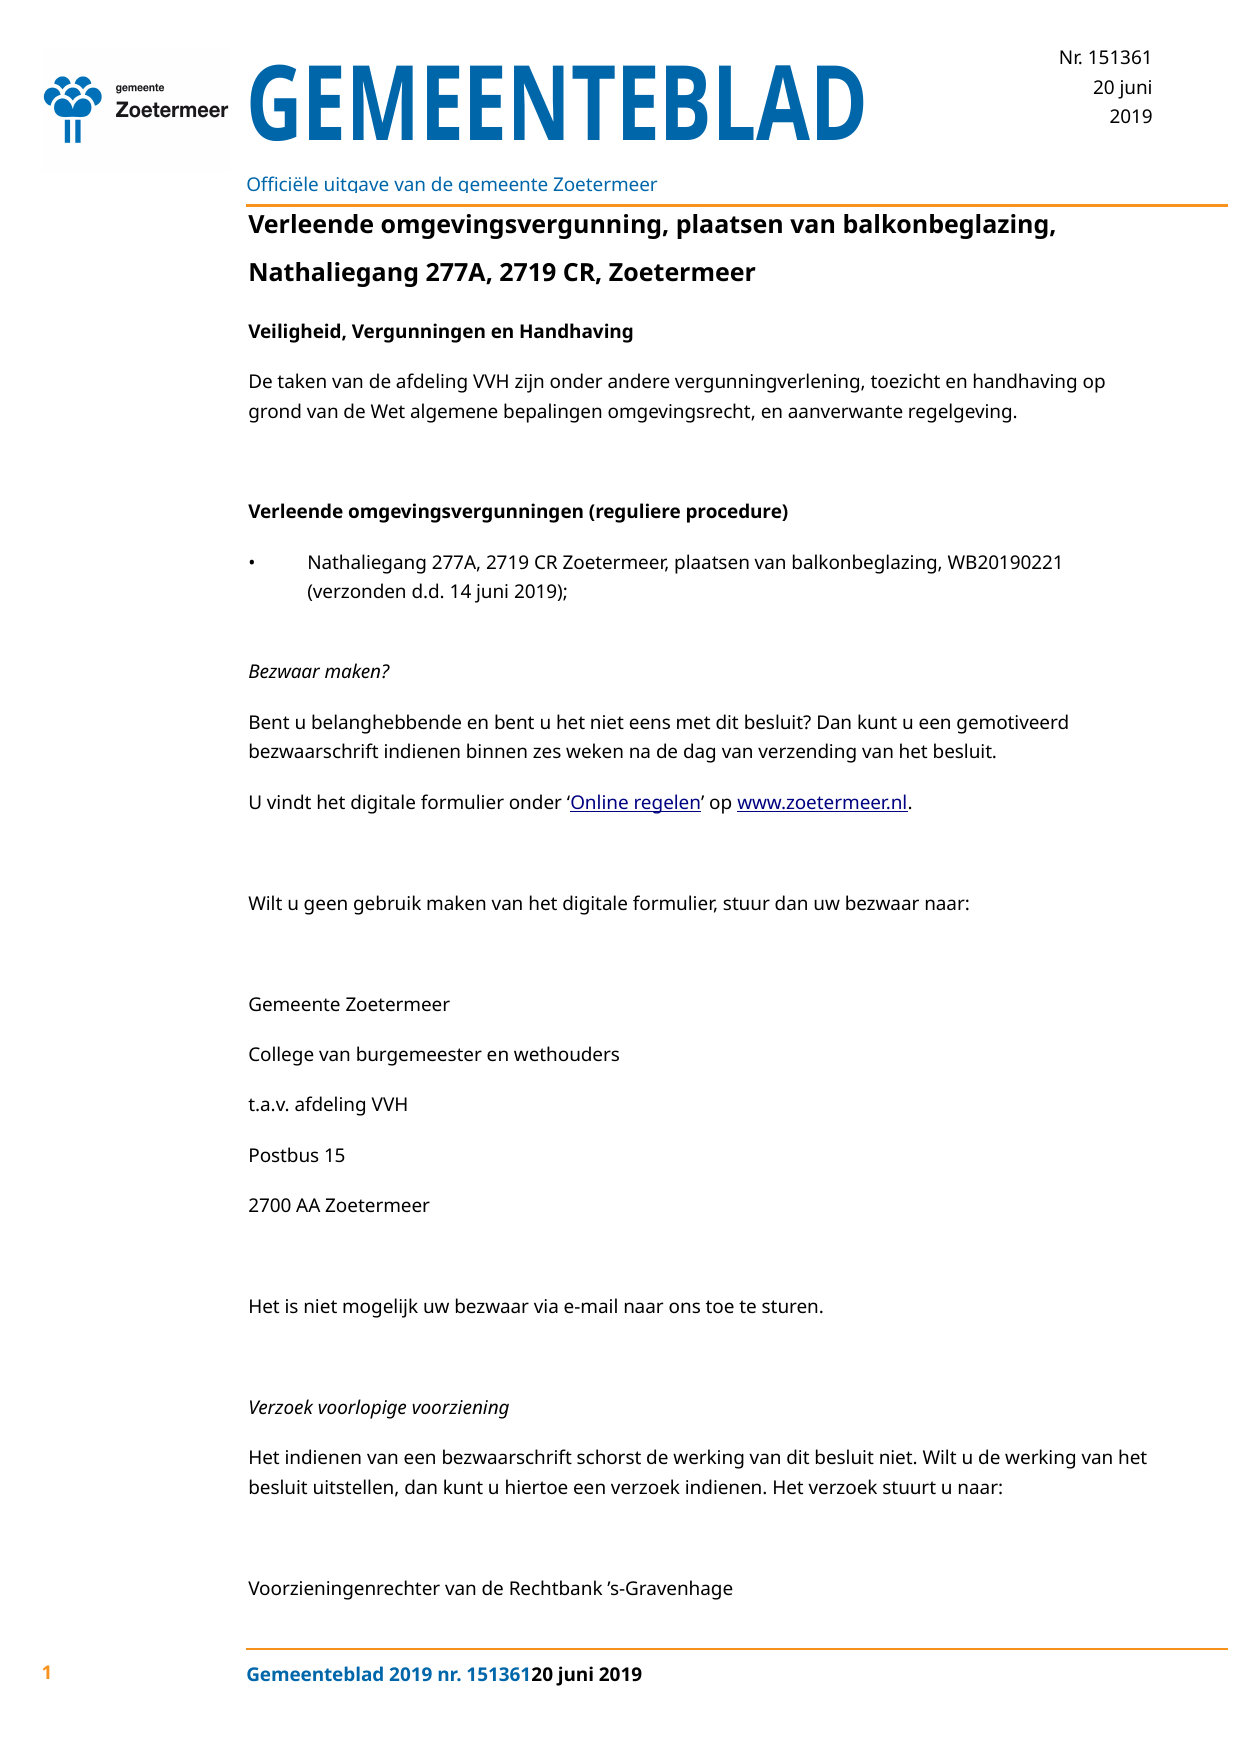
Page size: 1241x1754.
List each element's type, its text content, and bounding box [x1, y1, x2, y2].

text Verleende omgevingsvergunningen (reguliere procedure) [248, 499, 1152, 524]
text Wilt u geen gebruik maken van het digitale formulier, stuur dan uw bezwaar naar: [248, 890, 1152, 916]
text College van burgemeester en wethouders [248, 1041, 1152, 1067]
text Voorzieningenrechter van de Rechtbank ’s-Gravenhage [248, 1575, 1152, 1601]
picture [41, 47, 231, 172]
text Verleende omgevingsvergunning, plaatsen van balkonbeglazing, Nathaliegang 277A, 2719 CR, Zoetermeer [248, 207, 1152, 288]
text Bent u belanghebbende en bent u het niet eens met dit besluit? Dan kunt u een gemotiveerd bezwaarschrift indienen binnen zes weken na de dag van verzending van het besluit. [248, 709, 1152, 764]
list Nathaliegang 277A, 2719 CR Zoetermeer, plaatsen van balkonbeglazing, WB20190221 (verzonden d.d. 14 juni 2019); [248, 549, 1152, 604]
text U vindt het digitale formulier onder ‘Online regelen’ op www.zoetermeer.nl. [248, 789, 1152, 815]
text Het indienen van een bezwaarschrift schorst de werking van dit besluit niet. Wilt u de werking van het besluit uitstellen, dan kunt u hiertoe een verzoek indienen. Het verzoek stuurt u naar: [248, 1444, 1152, 1500]
text Het is niet mogelijk uw bezwaar via e-mail naar ons toe te sturen. [248, 1293, 1152, 1319]
text De taken van de afdeling VVH zijn onder andere vergunningverlening, toezicht en handhaving op grond van de Wet algemene bepalingen omgevingsrecht, en aanverwante regelgeving. [248, 368, 1152, 424]
text Bezwaar maken? [248, 659, 1152, 684]
text 2700 AA Zoetermeer [248, 1192, 1152, 1218]
text Verzoek voorlopige voorziening [248, 1394, 1152, 1420]
text t.a.v. afdeling VVH [248, 1092, 1152, 1117]
text Gemeente Zoetermeer [248, 991, 1152, 1017]
text Postbus 15 [248, 1142, 1152, 1168]
text Veiligheid, Vergunningen en Handhaving [248, 318, 1152, 344]
